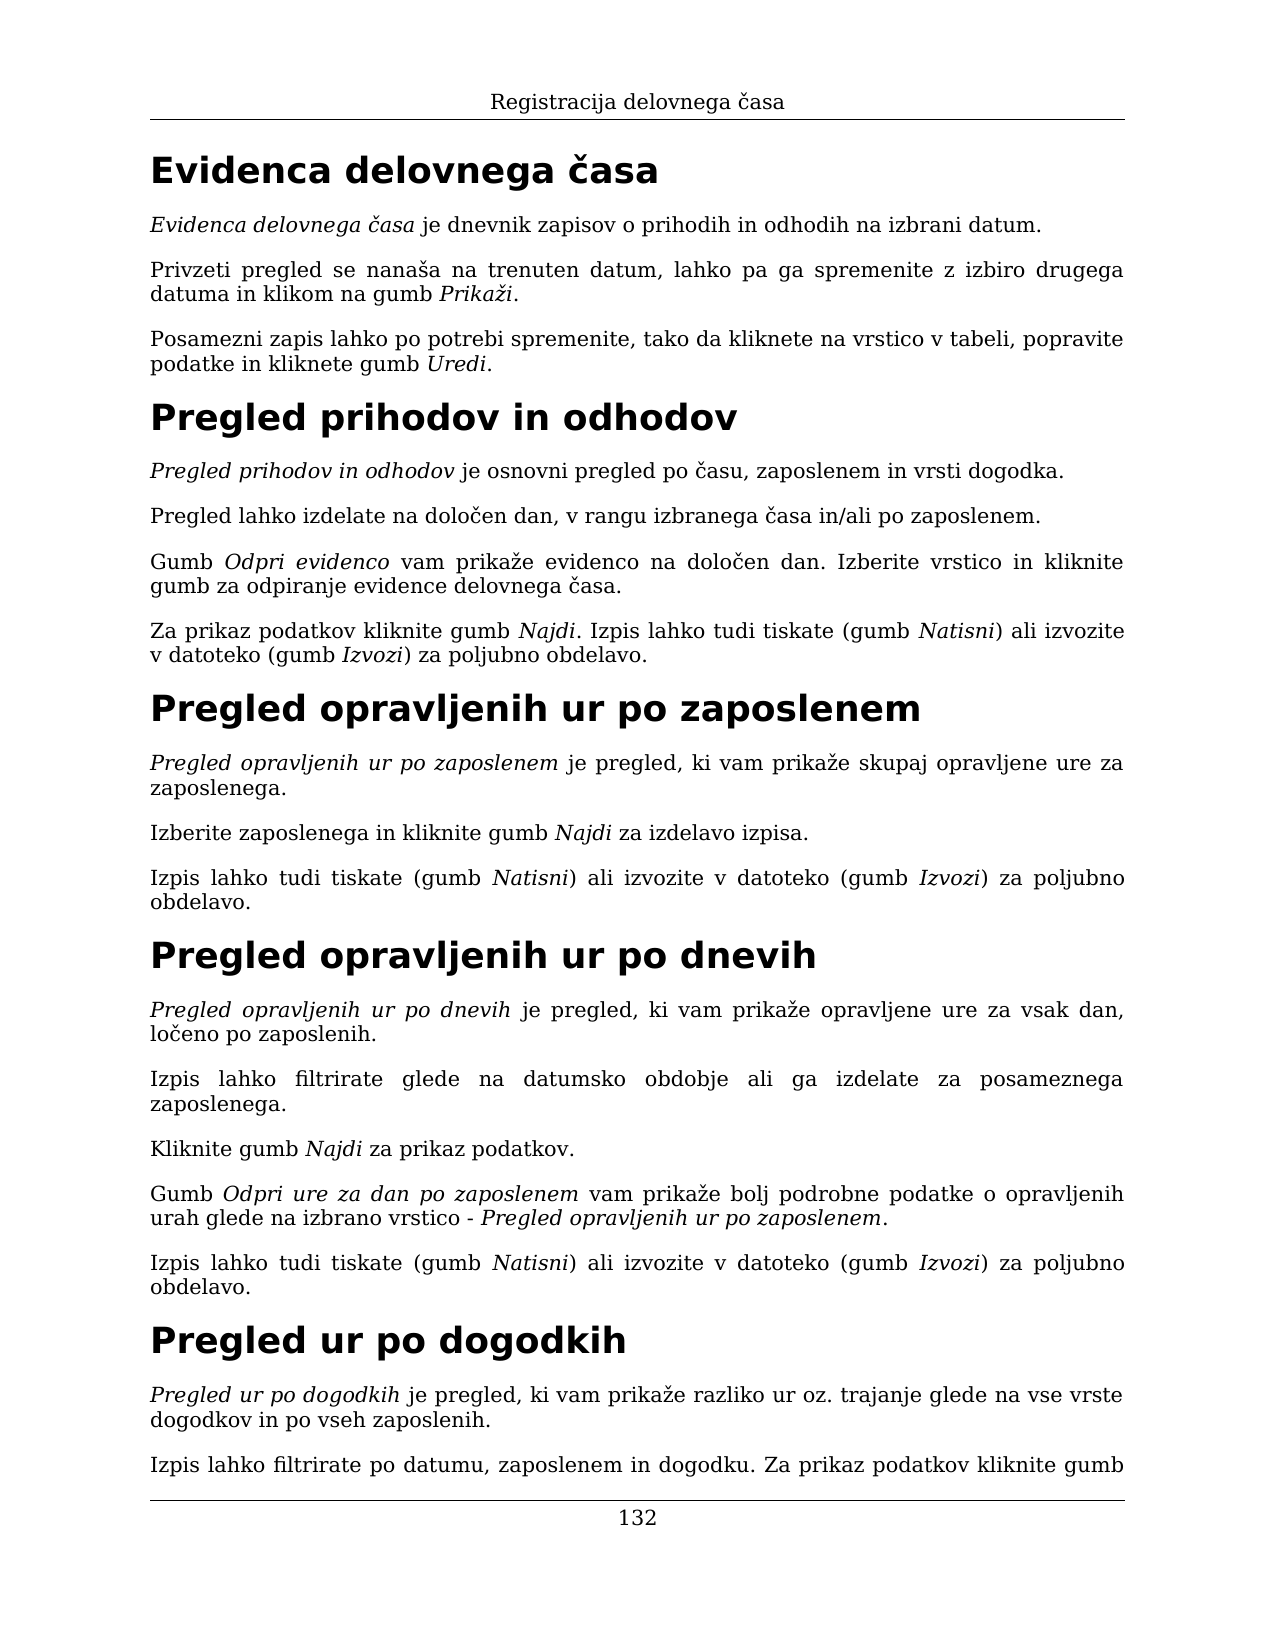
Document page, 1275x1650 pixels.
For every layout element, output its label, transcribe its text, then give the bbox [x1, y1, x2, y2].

text Kliknite gumb Najdi za prikaz podatkov. [150, 1137, 1125, 1161]
text Izberite zaposlenega in kliknite gumb Najdi za izdelavo izpisa. [150, 821, 1125, 845]
text Pregled opravljenih ur po dnevih je pregled, ki vam prikaže opravljene ure za vsak dan, ločeno po zaposlenih. [150, 998, 1125, 1046]
text Pregled ur po dogodkih je pregled, ki vam prikaže razliko ur oz. trajanje glede na vse vrste dogodkov in po vseh zaposlenih. [150, 1383, 1125, 1432]
text Izpis lahko tudi tiskate (gumb Natisni) ali izvozite v datoteko (gumb Izvozi) za poljubno obdelavo. [150, 1251, 1125, 1300]
text Pregled lahko izdelate na določen dan, v rangu izbranega časa in/ali po zaposlenem. [150, 504, 1125, 529]
text Za prikaz podatkov kliknite gumb Najdi. Izpis lahko tudi tiskate (gumb Natisni) ali izvozite v datoteko (gumb Izvozi) za poljubno obdelavo. [150, 619, 1125, 668]
text Gumb Odpri evidenco vam prikaže evidenco na določen dan. Izberite vrstico in kliknite gumb za odpiranje evidence delovnega časa. [150, 550, 1125, 598]
text Pregled prihodov in odhodov [150, 397, 1125, 439]
text Pregled opravljenih ur po zaposlenem [150, 688, 1125, 730]
text Evidenca delovnega časa je dnevnik zapisov o prihodih in odhodih na izbrani datum. [150, 213, 1125, 237]
text Pregled opravljenih ur po zaposlenem je pregled, ki vam prikaže skupaj opravljene ure za zaposlenega. [150, 751, 1125, 800]
text Posamezni zapis lahko po potrebi spremenite, tako da kliknete na vrstico v tabeli, popravite podatke in kliknete gumb Uredi. [150, 327, 1125, 376]
text Izpis lahko filtrirate po datumu, zaposlenem in dogodku. Za prikaz podatkov kliknite gumb [150, 1453, 1125, 1477]
text Izpis lahko tudi tiskate (gumb Natisni) ali izvozite v datoteko (gumb Izvozi) za poljubno obdelavo. [150, 866, 1125, 914]
text Pregled opravljenih ur po dnevih [150, 935, 1125, 977]
text Izpis lahko filtrirate glede na datumsko obdobje ali ga izdelate za posameznega zaposlenega. [150, 1067, 1125, 1116]
text Pregled ur po dogodkih [150, 1321, 1125, 1362]
text Evidenca delovnega časa [150, 150, 1125, 192]
text Gumb Odpri ure za dan po zaposlenem vam prikaže bolj podrobne podatke o opravljenih urah glede na izbrano vrstico - Pregled opravljenih ur po zaposlenem. [150, 1182, 1125, 1230]
text Privzeti pregled se nanaša na trenuten datum, lahko pa ga spremenite z izbiro drugega datuma in klikom na gumb Prikaži. [150, 258, 1125, 306]
text Pregled prihodov in odhodov je osnovni pregled po času, zaposlenem in vrsti dogodka. [150, 459, 1125, 484]
